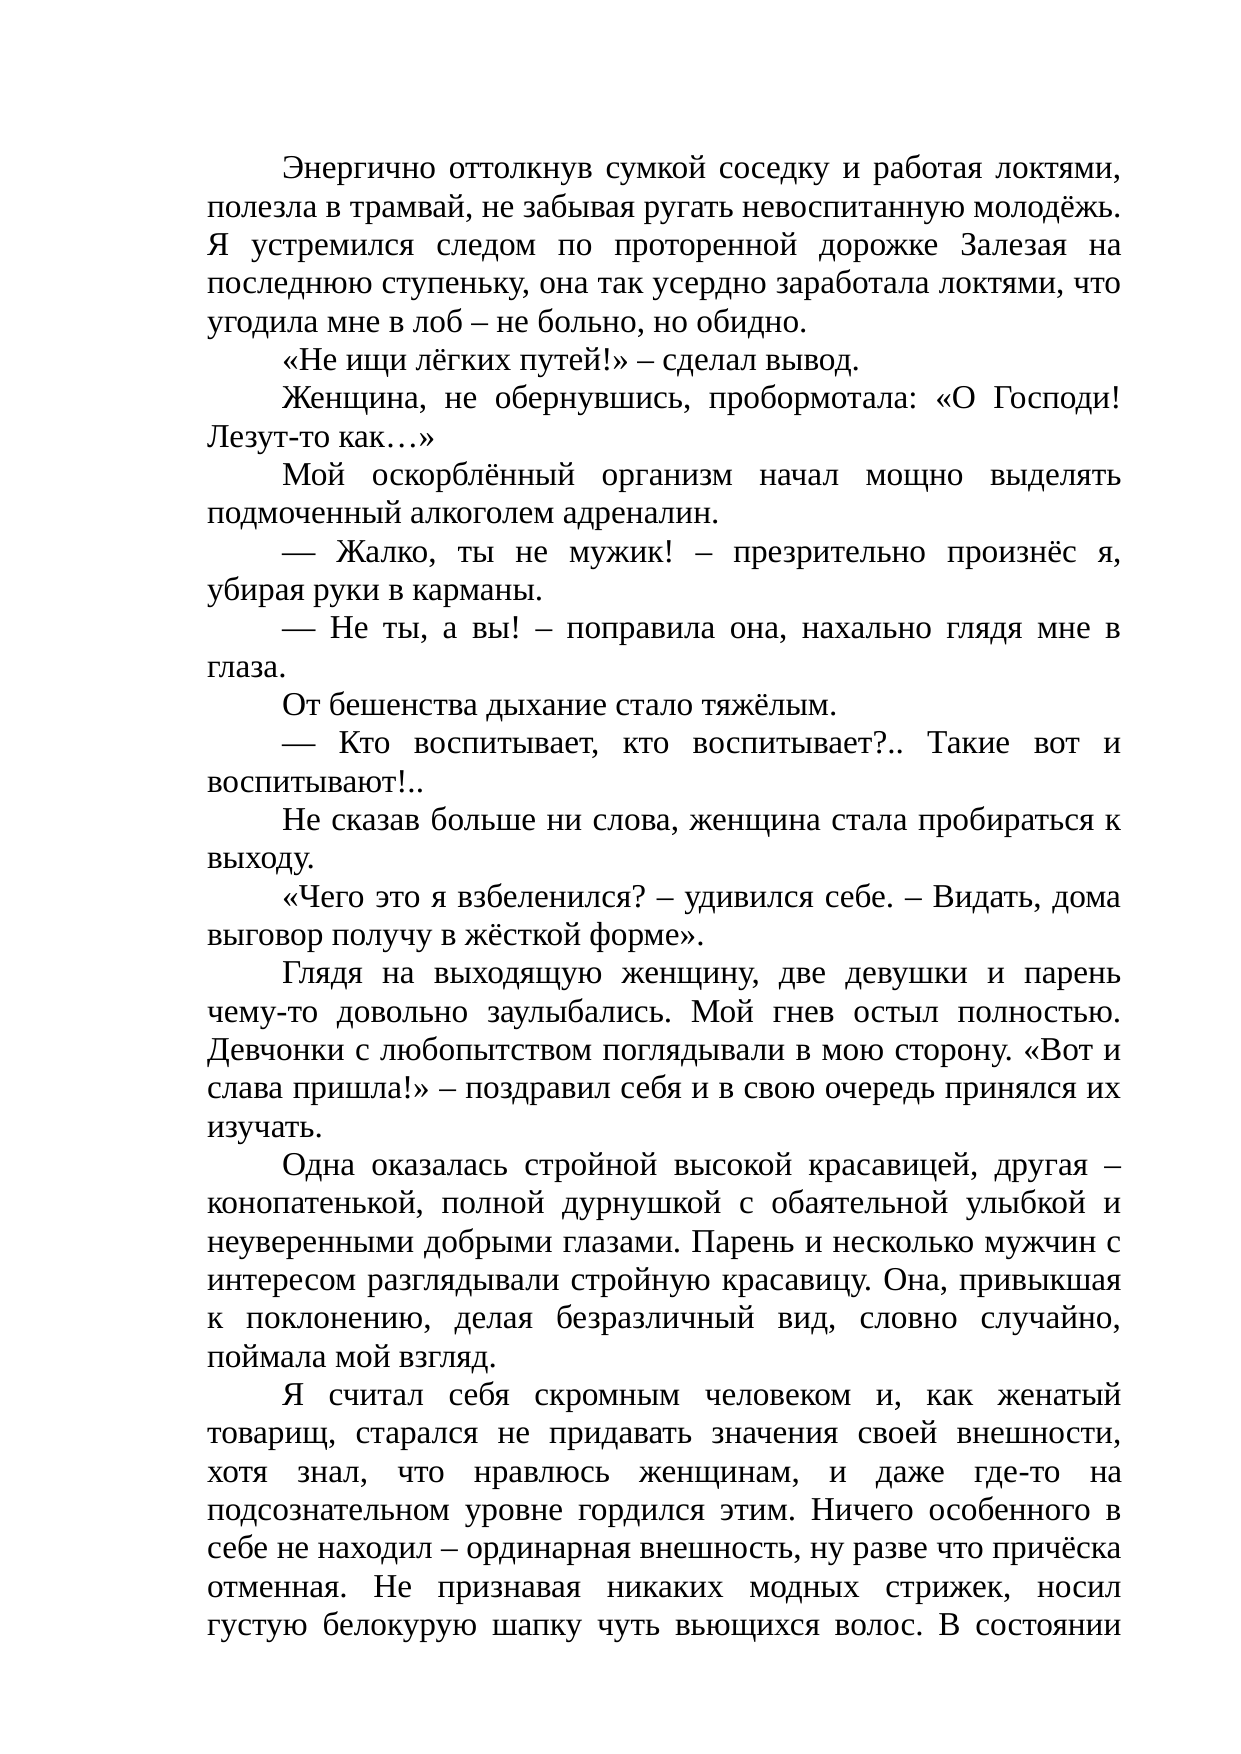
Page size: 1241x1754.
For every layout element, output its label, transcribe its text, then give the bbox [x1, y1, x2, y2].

text Одна оказалась стройной высокой красавицей, другая – конопатенькой, полной дурнушкой с обаятельной улыбкой и неуверенными добрыми глазами. Парень и несколько мужчин с интересом разглядывали стройную красавицу. Она, привыкшая к поклонению, делая безразличный вид, словно случайно, поймала мой взгляд. [207, 1144, 1122, 1374]
text Глядя на выходящую женщину, две девушки и парень чему‑то довольно заулыбались. Мой гнев остыл полностью. Девчонки с любопытством поглядывали в мою сторону. «Вот и слава пришла!» – поздравил себя и в свою очередь принялся их изучать. [207, 953, 1122, 1144]
text Мой оскорблённый организм начал мощно выделять подмоченный алкоголем адреналин. [207, 454, 1122, 531]
text «Чего это я взбеленился? – удивился себе. – Видать, дома выговор получу в жёсткой форме». [207, 876, 1122, 953]
text От бешенства дыхание стало тяжёлым. [207, 684, 1122, 723]
text «Не ищи лёгких путей!» – сделал вывод. [207, 339, 1122, 378]
text — Не ты, а вы! – поправила она, нахально глядя мне в глаза. [207, 608, 1122, 684]
text Энергично оттолкнув сумкой соседку и работая локтями, полезла в трамвай, не забывая ругать невоспитанную молодёжь. Я устремился следом по проторенной дорожке Залезая на последнюю ступеньку, она так усердно заработала локтями, что угодила мне в лоб – не больно, но обидно. [207, 148, 1122, 339]
text — Жалко, ты не мужик! – презрительно произнёс я, убирая руки в карманы. [207, 531, 1122, 608]
text Я считал себя скромным человеком и, как женатый товарищ, старался не придавать значения своей внешности, хотя знал, что нравлюсь женщинам, и даже где‑то на подсознательном уровне гордился этим. Ничего особенного в себе не находил – ординарная внешность, ну разве что причёска отменная. Не признавая никаких модных стрижек, носил густую белокурую шапку чуть вьющихся волос. В состоянии [207, 1374, 1122, 1643]
text — Кто воспитывает, кто воспитывает?.. Такие вот и воспитывают!.. [207, 723, 1122, 799]
text Не сказав больше ни слова, женщина стала пробираться к выходу. [207, 799, 1122, 876]
text Женщина, не обернувшись, пробормотала: «О Господи! Лезут‑то как…» [207, 378, 1122, 454]
